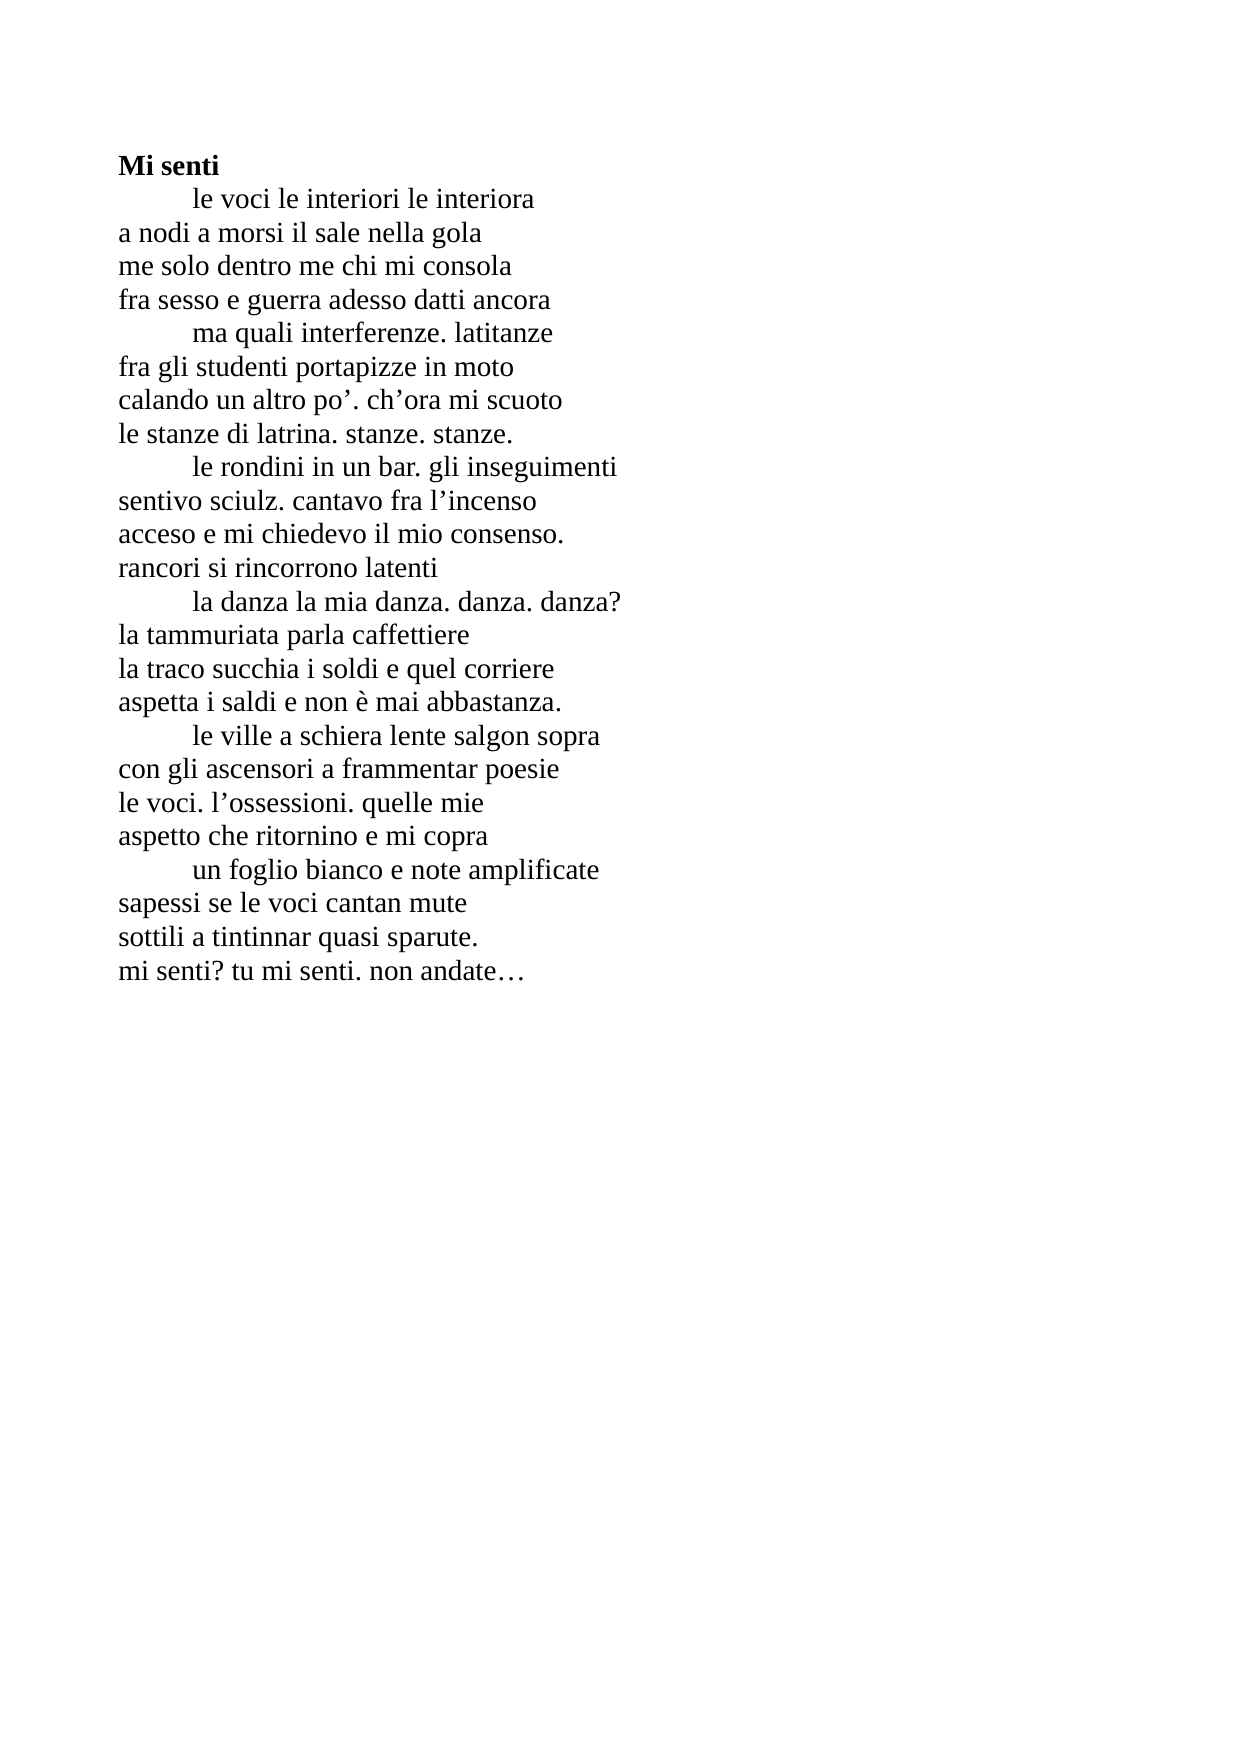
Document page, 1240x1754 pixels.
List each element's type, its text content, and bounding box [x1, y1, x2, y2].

text con gli ascensori a frammentar poesie [118, 751, 1121, 785]
text aspetto che ritornino e mi copra [118, 818, 1121, 852]
text sentivo sciulz. cantavo fra l’incenso [118, 483, 1121, 517]
text sapessi se le voci cantan mute [118, 886, 1121, 919]
text ma quali interferenze. latitanze [118, 315, 1121, 349]
text rancori si rincorrono latenti [118, 550, 1121, 584]
text acceso e mi chiedevo il mio consenso. [118, 517, 1121, 550]
text Mi senti [118, 148, 1121, 181]
text le voci. l’ossessioni. quelle mie [118, 785, 1121, 818]
text sottili a tintinnar quasi sparute. [118, 919, 1121, 953]
text aspetta i saldi e non è mai abbastanza. [118, 684, 1121, 718]
text le ville a schiera lente salgon sopra [118, 718, 1121, 751]
text le voci le interiori le interiora [118, 181, 1121, 215]
text mi senti? tu mi senti. non andate… [118, 953, 1121, 986]
text a nodi a morsi il sale nella gola [118, 215, 1121, 248]
text un foglio bianco e note amplificate [118, 852, 1121, 886]
text la traco succhia i soldi e quel corriere [118, 651, 1121, 684]
text me solo dentro me chi mi consola [118, 248, 1121, 282]
text la danza la mia danza. danza. danza? [118, 584, 1121, 617]
text fra gli studenti portapizze in moto [118, 349, 1121, 382]
text la tammuriata parla caffettiere [118, 617, 1121, 651]
text le rondini in un bar. gli inseguimenti [118, 449, 1121, 483]
text le stanze di latrina. stanze. stanze. [118, 416, 1121, 449]
text calando un altro po’. ch’ora mi scuoto [118, 382, 1121, 416]
text fra sesso e guerra adesso datti ancora [118, 282, 1121, 315]
